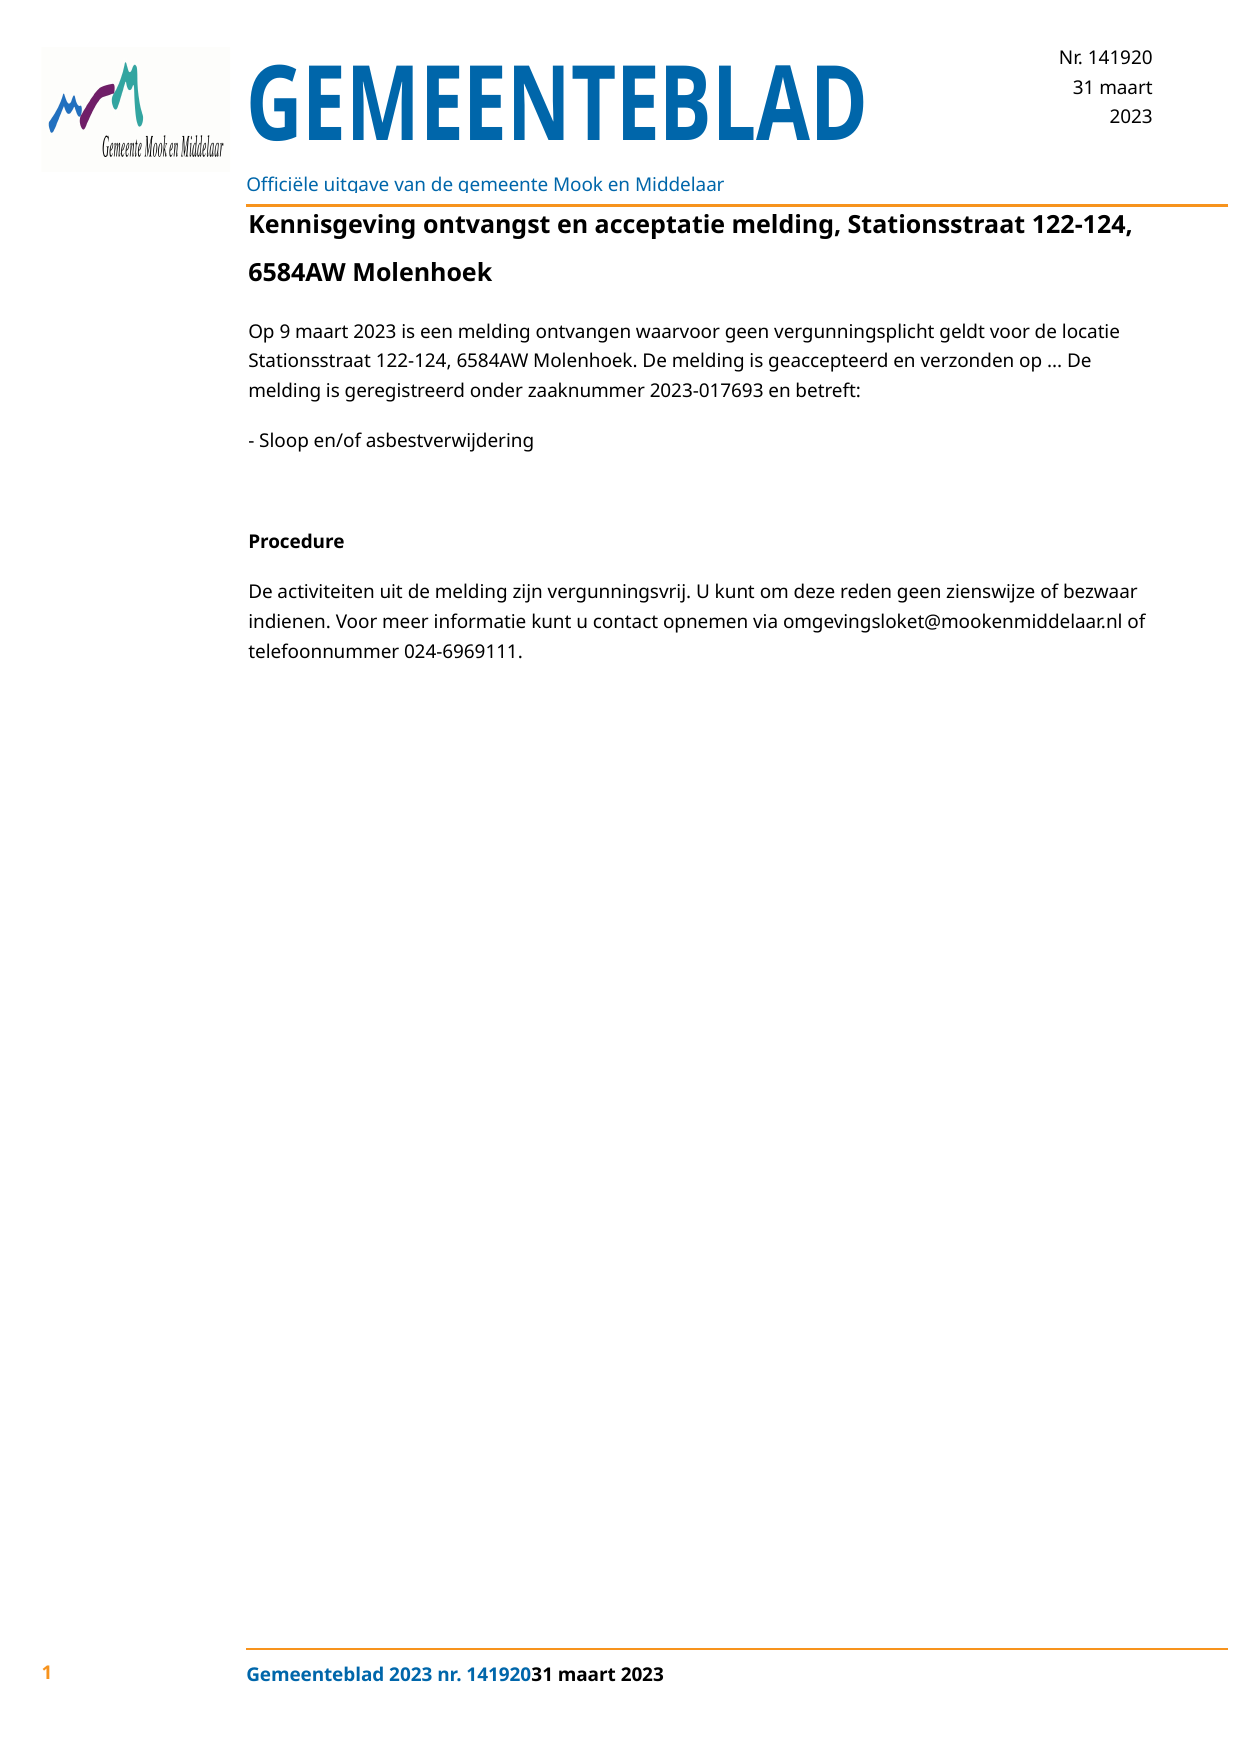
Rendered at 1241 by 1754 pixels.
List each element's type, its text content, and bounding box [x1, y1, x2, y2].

text De activiteiten uit de melding zijn vergunningsvrij. U kunt om deze reden geen zienswijze of bezwaar indienen. Voor meer informatie kunt u contact opnemen via omgevingsloket@mookenmiddelaar.nl of telefoonnummer 024-6969111. [248, 579, 1152, 664]
text Kennisgeving ontvangst en acceptatie melding, Stationsstraat 122-124, 6584AW Molenhoek [248, 207, 1152, 288]
text Op 9 maart 2023 is een melding ontvangen waarvoor geen vergunningsplicht geldt voor de locatie Stationsstraat 122-124, 6584AW Molenhoek. De melding is geaccepteerd en verzonden op ... De melding is geregistreerd onder zaaknummer 2023-017693 en betreft: [248, 318, 1152, 403]
picture [41, 47, 231, 172]
text Procedure [248, 528, 1152, 554]
text - Sloop en/of asbestverwijdering [248, 427, 1152, 453]
